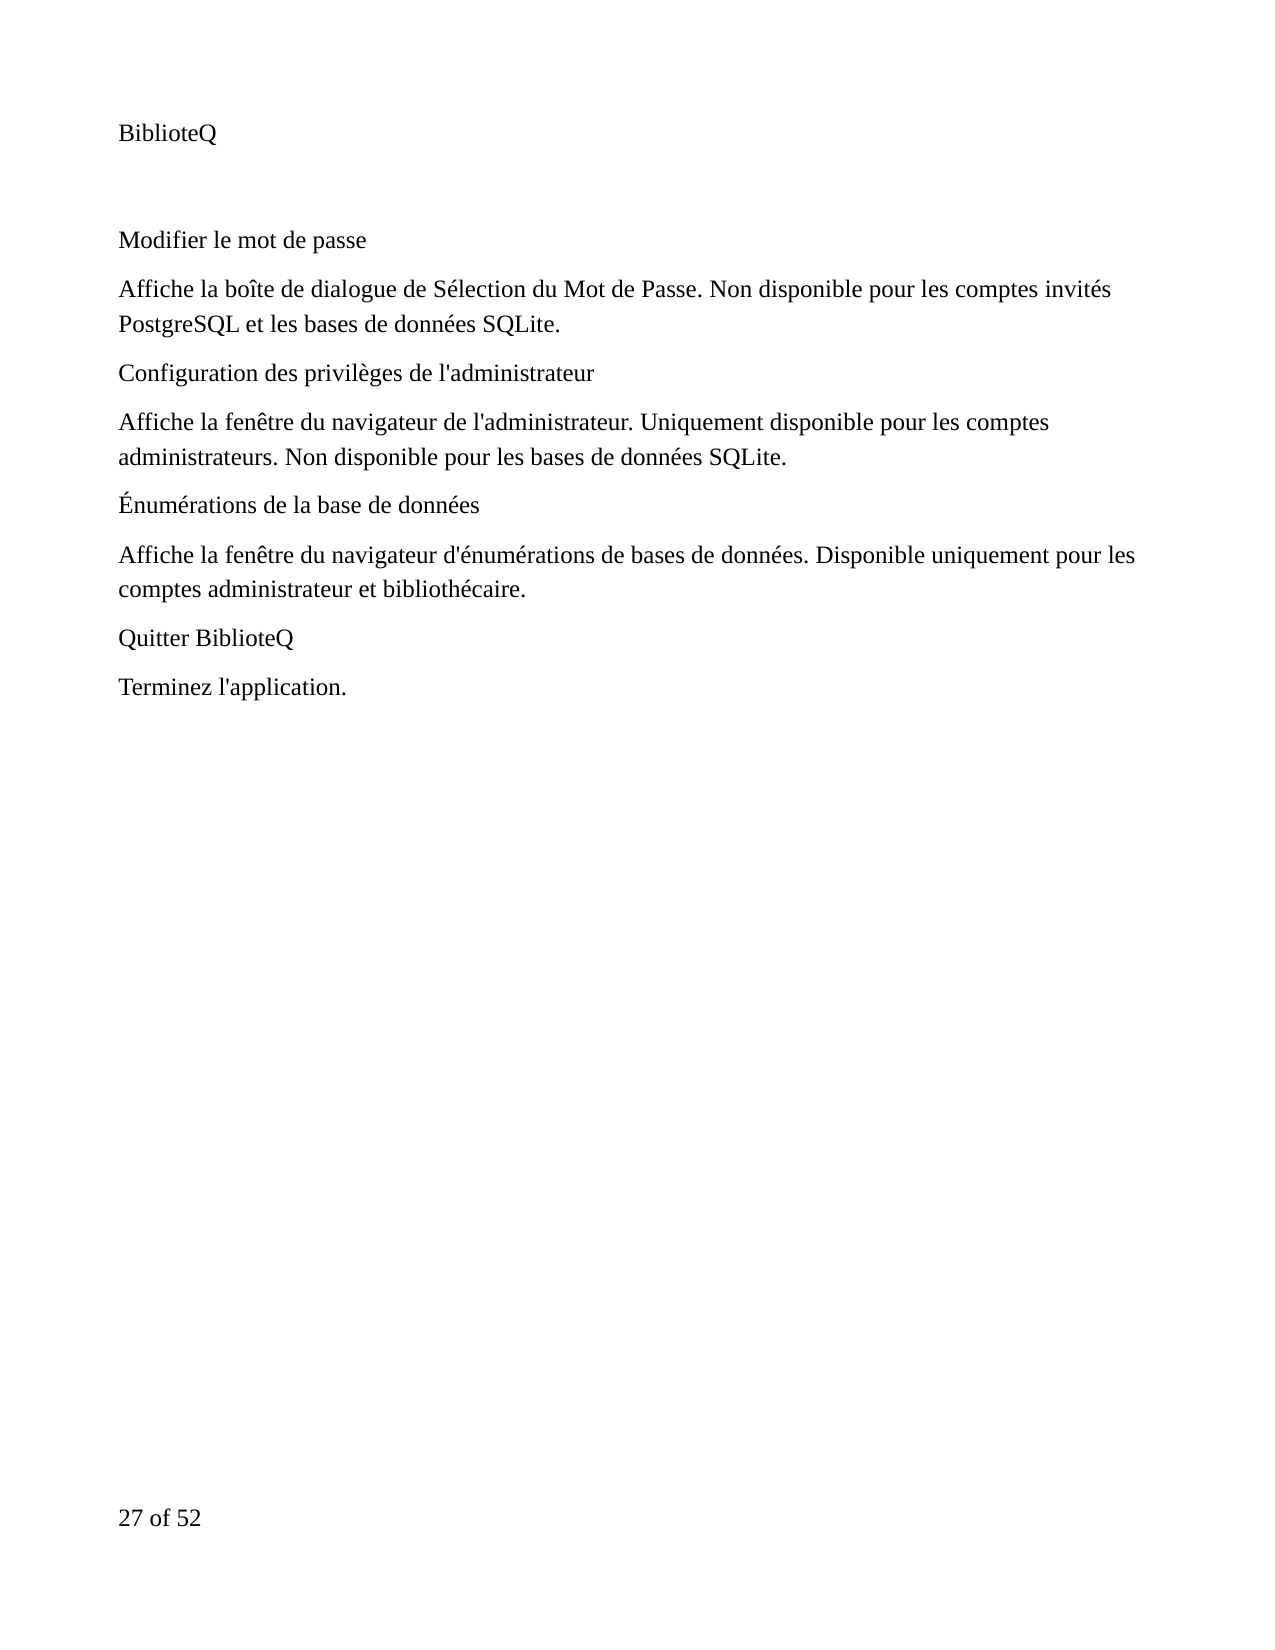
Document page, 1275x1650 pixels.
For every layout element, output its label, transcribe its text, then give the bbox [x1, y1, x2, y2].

text Configuration des privilèges de l'administrateur [118, 358, 1157, 387]
text Énumérations de la base de données [118, 491, 1157, 519]
text Affiche la boîte de dialogue de Sélection du Mot de Passe. Non disponible pour les comptes invités PostgreSQL et les bases de données SQLite. [118, 274, 1157, 338]
text Affiche la fenêtre du navigateur de l'administrateur. Uniquement disponible pour les comptes administrateurs. Non disponible pour les bases de données SQLite. [118, 407, 1157, 470]
text Affiche la fenêtre du navigateur d'énumérations de bases de données. Disponible uniquement pour les comptes administrateur et bibliothécaire. [118, 540, 1157, 603]
text Terminez l'application. [118, 672, 1157, 701]
text Quitter BiblioteQ [118, 623, 1157, 652]
text Modifier le mot de passe [118, 225, 1157, 254]
